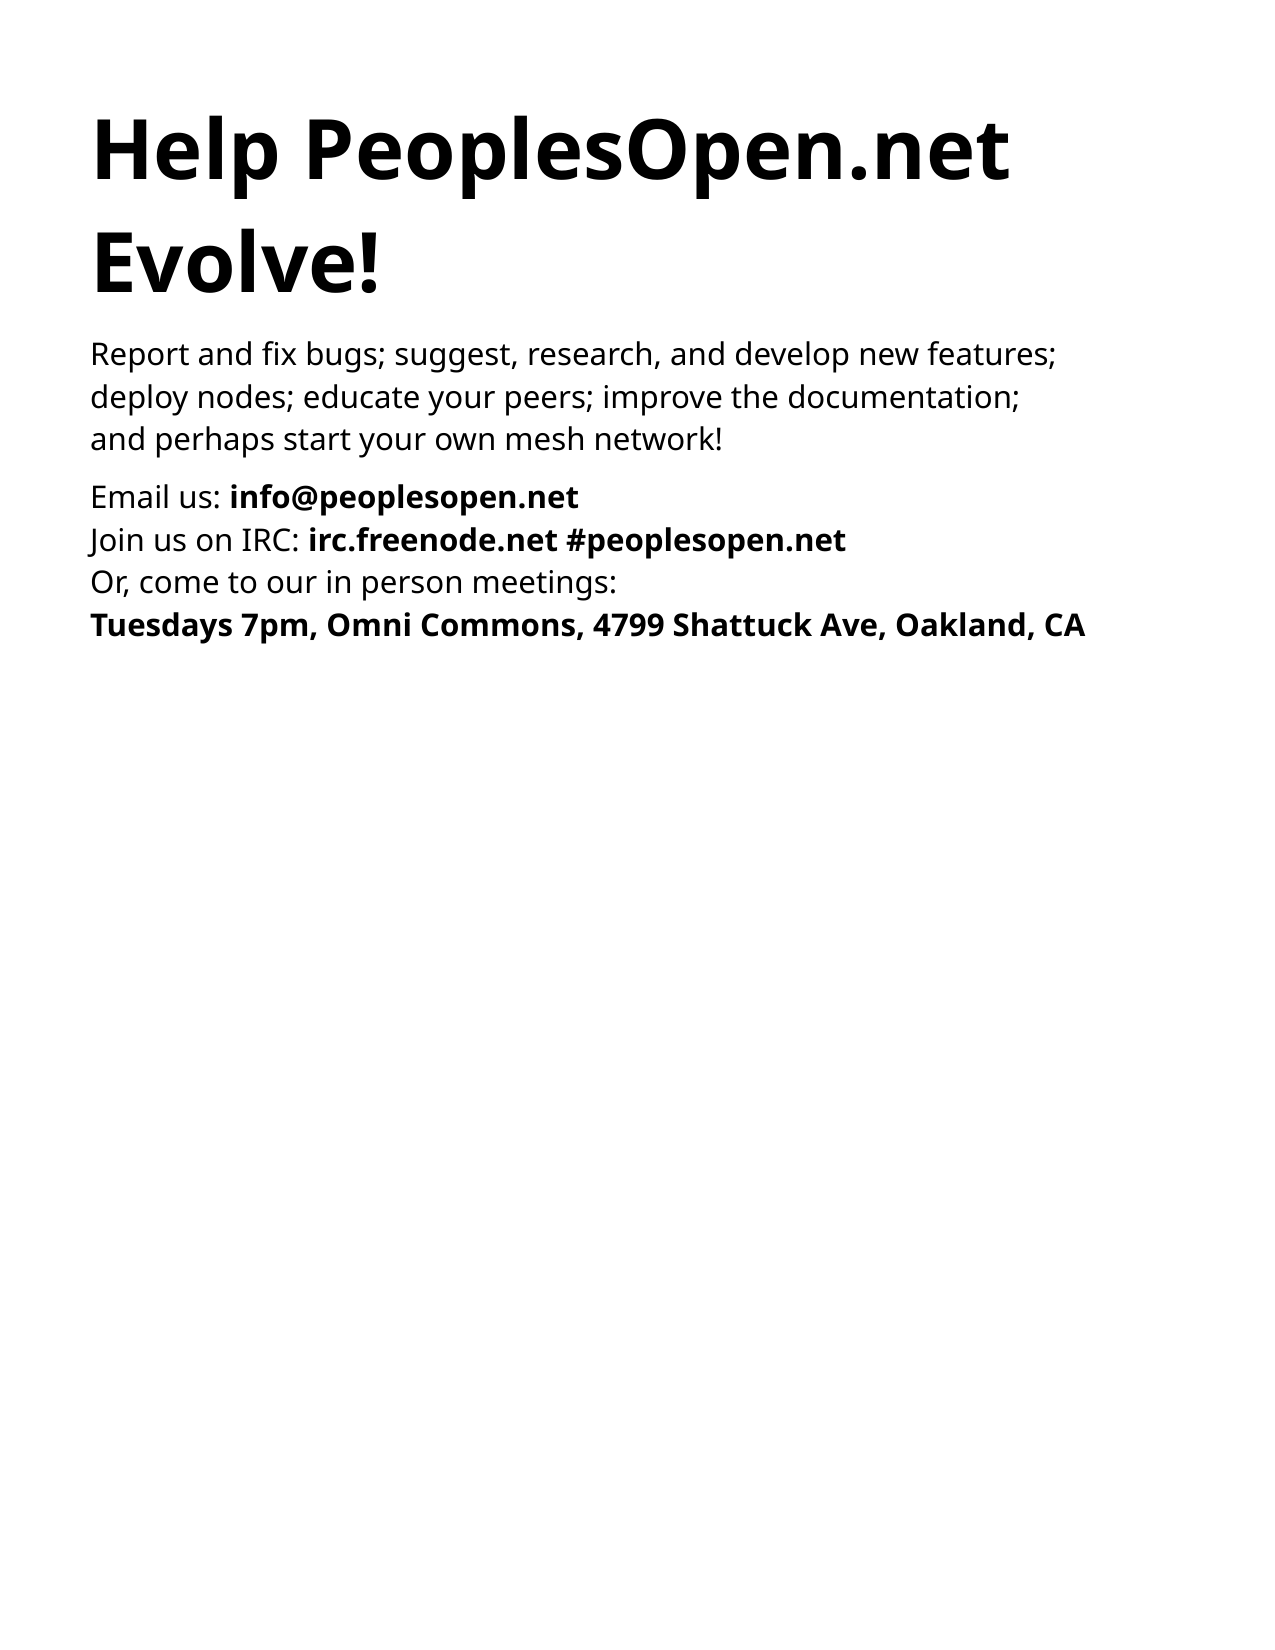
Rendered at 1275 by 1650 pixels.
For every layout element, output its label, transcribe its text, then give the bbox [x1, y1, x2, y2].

text Email us: info@peoplesopen.net Join us on IRC: irc.freenode.net #peoplesopen.net Or, come to our in person meetings: Tuesdays 7pm, Omni Commons, 4799 Shattuck Ave, Oakland, CA [90, 475, 1185, 645]
text Report and fix bugs; suggest, research, and develop new features; deploy nodes; educate your peers; improve the documentation; and perhaps start your own mesh network! [90, 332, 1185, 460]
subtitle Help PeoplesOpen.net Evolve! [90, 90, 1185, 317]
